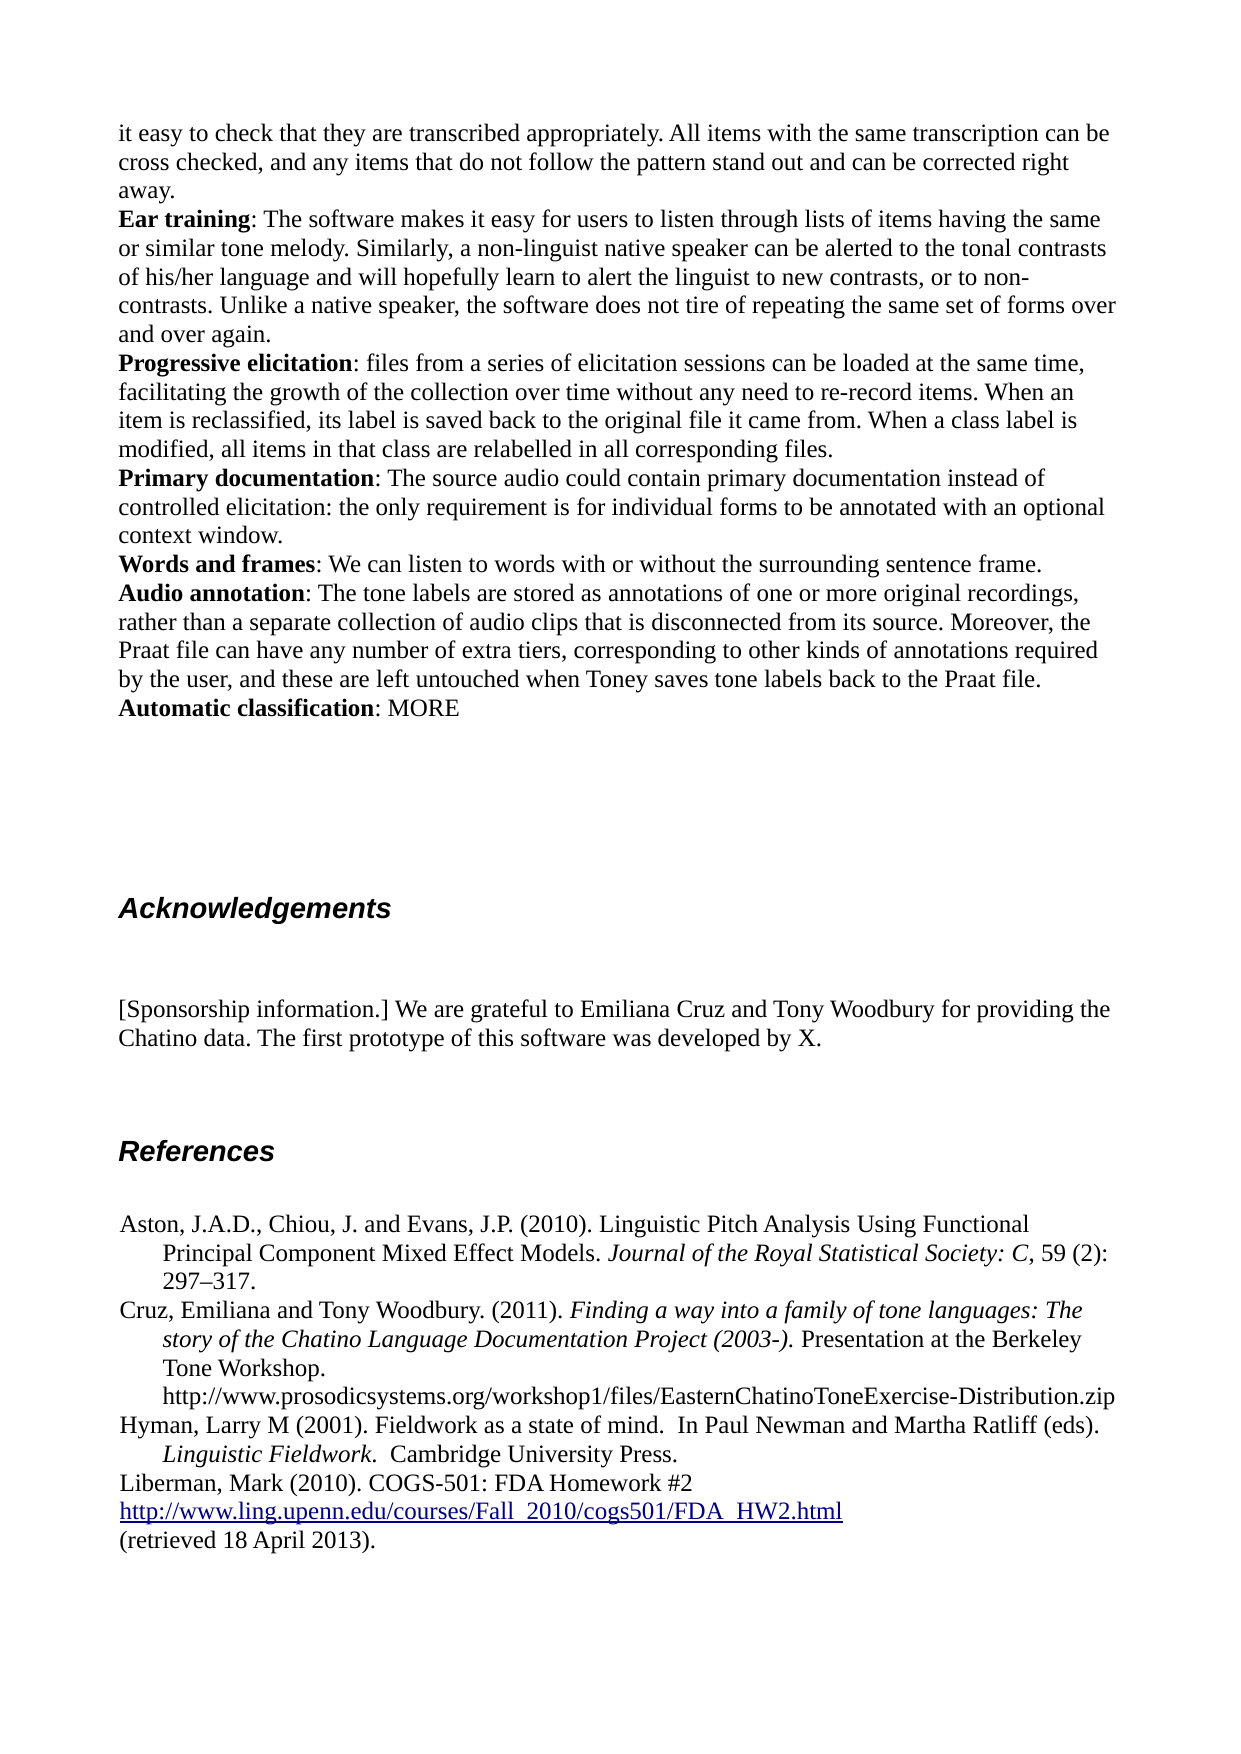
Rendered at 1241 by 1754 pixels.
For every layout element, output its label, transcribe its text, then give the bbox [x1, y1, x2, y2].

text Primary documentation: The source audio could contain primary documentation instead of controlled elicitation: the only requirement is for individual forms to be annotated with an optional context window. [118, 463, 1122, 549]
text it easy to check that they are transcribed appropriately. All items with the same transcription can be cross checked, and any items that do not follow the pattern stand out and can be corrected right away. [118, 118, 1122, 204]
text Automatic classification: MORE [118, 693, 1122, 722]
text http://www.ling.upenn.edu/courses/Fall_2010/cogs501/FDA_HW2.html [119, 1496, 1122, 1525]
text Audio annotation: The tone labels are stored as annotations of one or more original recordings, rather than a separate collection of audio clips that is disconnected from its source. Moreover, the Praat file can have any number of extra tiers, corresponding to other kinds of annotations required by the user, and these are left untouched when Toney saves tone labels back to the Praat file. [118, 578, 1122, 693]
text Liberman, Mark (2010). COGS-501: FDA Homework #2 [119, 1468, 1122, 1496]
text Ear training: The software makes it easy for users to listen through lists of items having the same or similar tone melody. Similarly, a non-linguist native speaker can be alerted to the tonal contrasts of his/her language and will hopefully learn to alert the linguist to new contrasts, or to non-contrasts. Unlike a native speaker, the software does not tire of repeating the same set of forms over and over again. [118, 204, 1122, 348]
subtitle References [118, 1134, 1122, 1168]
text Hyman, Larry M (2001). Fieldwork as a state of mind. In Paul Newman and Martha Ratliff (eds). Linguistic Fieldwork. Cambridge University Press. [119, 1410, 1122, 1468]
text Cruz, Emiliana and Tony Woodbury. (2011). Finding a way into a family of tone languages: The story of the Chatino Language Documentation Project (2003-). Presentation at the Berkeley Tone Workshop. http://www.prosodicsystems.org/workshop1/files/EasternChatinoToneExercise-Distribution.zip [119, 1295, 1122, 1410]
text [Sponsorship information.] We are grateful to Emiliana Cruz and Tony Woodbury for providing the Chatino data. The first prototype of this software was developed by X. [118, 994, 1122, 1052]
text (retrieved 18 April 2013). [119, 1525, 1122, 1554]
text Aston, J.A.D., Chiou, J. and Evans, J.P. (2010). Linguistic Pitch Analysis Using Functional Principal Component Mixed Effect Models. Journal of the Royal Statistical Society: C, 59 (2): 297–317. [119, 1209, 1122, 1295]
text Words and frames: We can listen to words with or without the surrounding sentence frame. [118, 549, 1122, 578]
text Progressive elicitation: files from a series of elicitation sessions can be loaded at the same time, facilitating the growth of the collection over time without any need to re-record items. When an item is reclassified, its label is saved back to the original file it came from. When a class label is modified, all items in that class are relabelled in all corresponding files. [118, 348, 1122, 463]
subtitle Acknowledgements [118, 891, 1122, 924]
